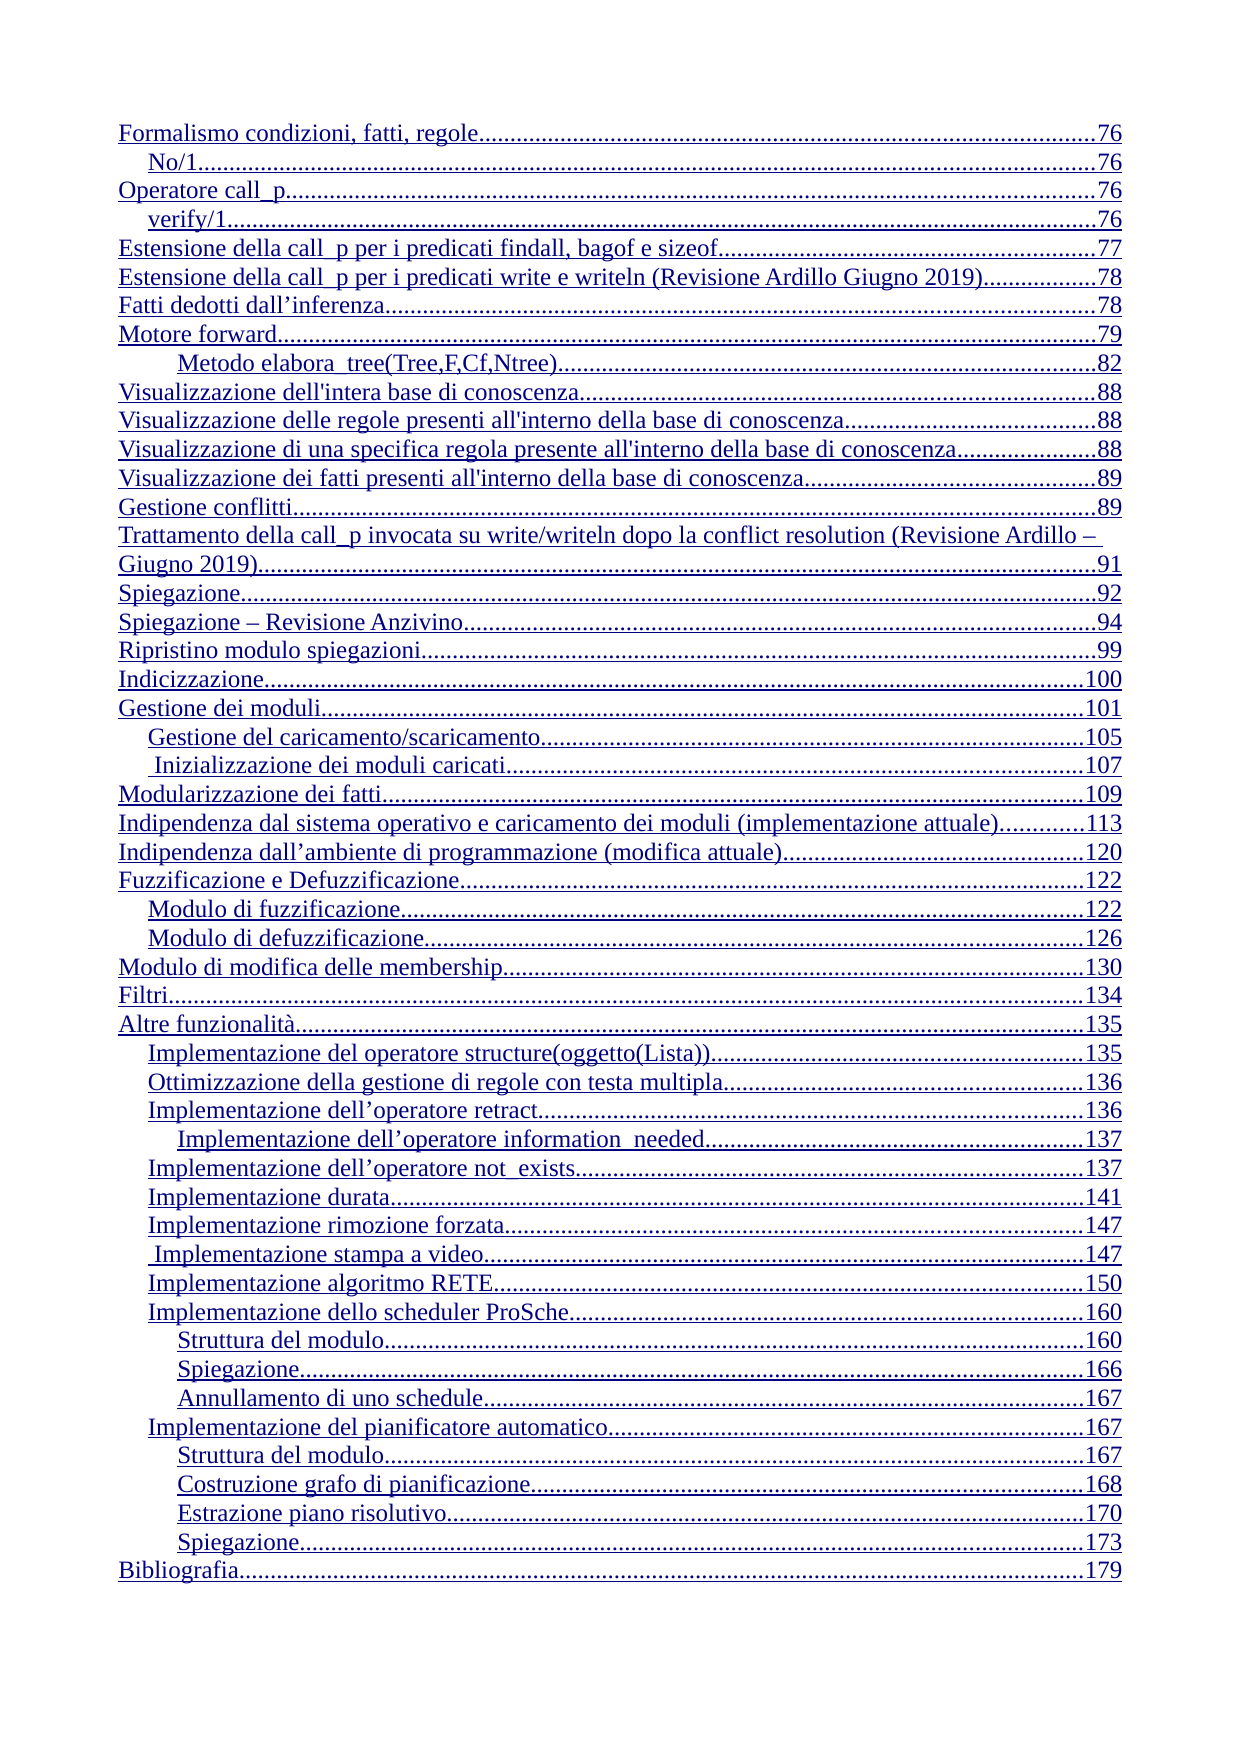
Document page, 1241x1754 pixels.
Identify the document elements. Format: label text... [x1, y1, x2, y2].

text Modulo di defuzzificazione 126 [148, 923, 1122, 948]
text Spiegazione 173 [177, 1527, 1122, 1552]
text Implementazione dell’operatore retract 136 [148, 1096, 1122, 1121]
text Estensione della call_p per i predicati write e writeln (Revisione Ardillo Giugno 2019) 78 [118, 262, 1122, 287]
text Fatti dedotti dall’inferenza 78 [118, 291, 1122, 316]
text Visualizzazione delle regole presenti all'interno della base di conoscenza 88 [118, 406, 1122, 431]
text Gestione conflitti 89 [118, 492, 1122, 517]
text Ottimizzazione della gestione di regole con testa multipla 136 [148, 1067, 1122, 1092]
text Filtri 134 [118, 981, 1122, 1006]
text Spiegazione 166 [177, 1354, 1122, 1379]
text Formalismo condizioni, fatti, regole 76 [118, 118, 1122, 143]
text Struttura del modulo 160 [177, 1326, 1122, 1351]
text Implementazione dello scheduler ProSche 160 [148, 1297, 1122, 1322]
text Modulo di modifica delle membership 130 [118, 952, 1122, 977]
text Inizializzazione dei moduli caricati 107 [148, 751, 1122, 776]
text Modulo di fuzzificazione 122 [148, 894, 1122, 919]
text Trattamento della call_p invocata su write/writeln dopo la conflict resolution (Revisione Ardillo – Giugno 2019) 91 [118, 521, 1122, 574]
text Fuzzificazione e Defuzzificazione 122 [118, 866, 1122, 891]
text Estensione della call_p per i predicati findall, bagof e sizeof 77 [118, 233, 1122, 258]
text Annullamento di uno schedule 167 [177, 1383, 1122, 1408]
text Indipendenza dall’ambiente di programmazione (modifica attuale) 120 [118, 837, 1122, 862]
text Gestione dei moduli 101 [118, 693, 1122, 718]
text Spiegazione 92 [118, 578, 1122, 603]
text verify/1 76 [148, 204, 1122, 229]
text Implementazione del operatore structure(oggetto(Lista)). 135 [148, 1038, 1122, 1063]
text Visualizzazione di una specifica regola presente all'interno della base di conoscenza 88 [118, 434, 1122, 459]
text Struttura del modulo 167 [177, 1441, 1122, 1466]
text Modularizzazione dei fatti 109 [118, 779, 1122, 804]
text Costruzione grafo di pianificazione 168 [177, 1469, 1122, 1494]
text Operatore call_p 76 [118, 176, 1122, 201]
text Visualizzazione dei fatti presenti all'interno della base di conoscenza 89 [118, 463, 1122, 488]
text Implementazione dell’operatore not_exists 137 [148, 1153, 1122, 1178]
text Implementazione algoritmo RETE 150 [148, 1268, 1122, 1293]
text Motore forward 79 [118, 319, 1122, 344]
text Ripristino modulo spiegazioni 99 [118, 636, 1122, 661]
text Metodo elabora_tree(Tree,F,Cf,Ntree) 82 [177, 348, 1122, 373]
text Implementazione durata 141 [148, 1182, 1122, 1207]
text Estrazione piano risolutivo 170 [177, 1498, 1122, 1523]
text Visualizzazione dell'intera base di conoscenza 88 [118, 377, 1122, 402]
text Indicizzazione 100 [118, 664, 1122, 689]
text Indipendenza dal sistema operativo e caricamento dei moduli (implementazione attuale) 113 [118, 808, 1122, 833]
text Implementazione rimozione forzata 147 [148, 1211, 1122, 1236]
text Gestione del caricamento/scaricamento 105 [148, 722, 1122, 747]
text Bibliografia 179 [118, 1556, 1122, 1581]
text Spiegazione – Revisione Anzivino 94 [118, 607, 1122, 632]
text Implementazione dell’operatore information_needed 137 [177, 1124, 1122, 1149]
text Implementazione del pianificatore automatico 167 [148, 1412, 1122, 1437]
text Altre funzionalità 135 [118, 1009, 1122, 1034]
text No/1 76 [148, 147, 1122, 172]
text Implementazione stampa a video 147 [148, 1239, 1122, 1264]
